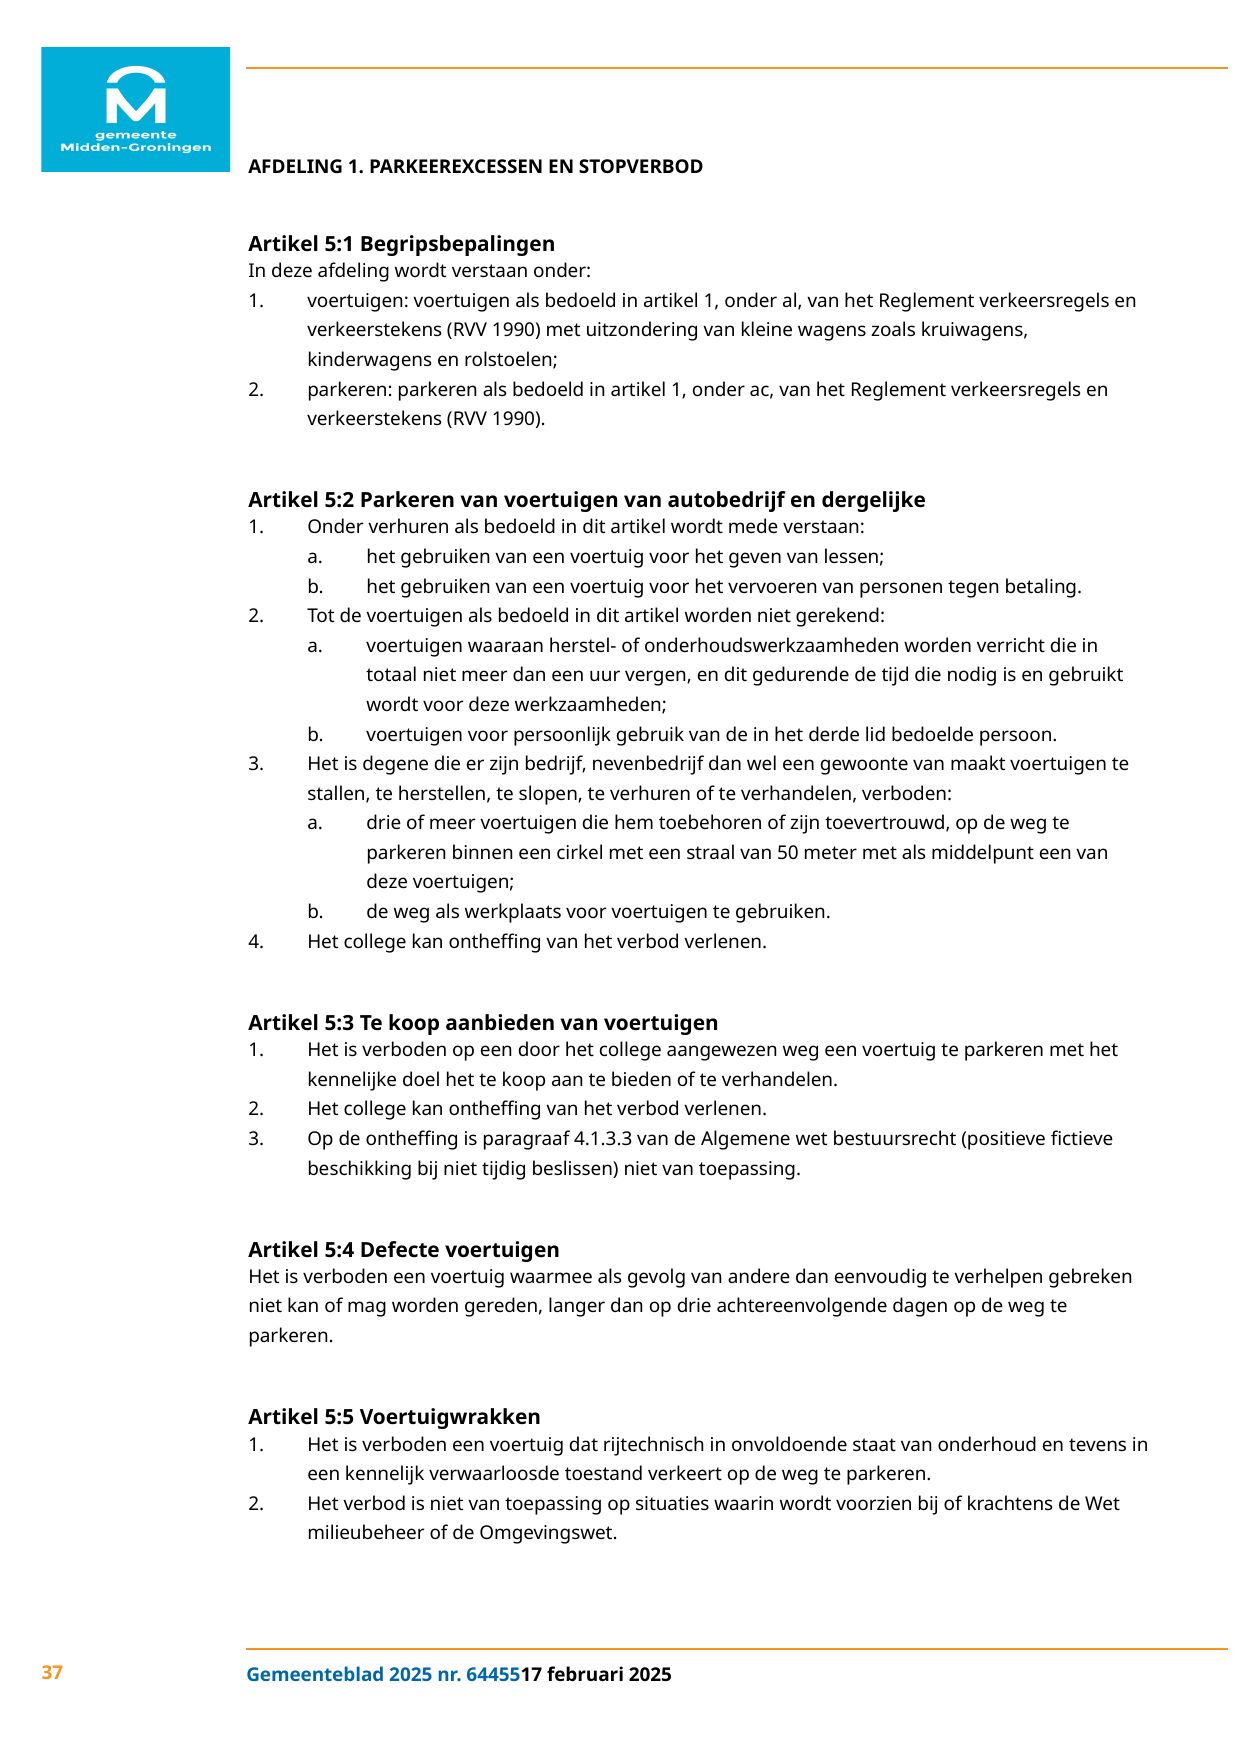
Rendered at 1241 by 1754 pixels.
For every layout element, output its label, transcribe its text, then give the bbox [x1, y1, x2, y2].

list Tot de voertuigen als bedoeld in dit artikel worden niet gerekend: [248, 602, 1152, 628]
list Het verbod is niet van toepassing op situaties waarin wordt voorzien bij of krachtens de Wet milieubeheer of de Omgevingswet. [248, 1490, 1152, 1545]
list Het is verboden op een door het college aangewezen weg een voertuig te parkeren met het kennelijke doel het te koop aan te bieden of te verhandelen. [248, 1036, 1152, 1092]
text Artikel 5:2 Parkeren van voertuigen van autobedrijf en dergelijke [248, 485, 1152, 514]
text In deze afdeling wordt verstaan onder: [248, 257, 1152, 283]
text Artikel 5:5 Voertuigwrakken [248, 1402, 1152, 1431]
picture [184, 146, 190, 153]
list parkeren: parkeren als bedoeld in artikel 1, onder ac, van het Reglement verkeersregels en verkeerstekens (RVV 1990). [248, 376, 1152, 431]
list drie of meer voertuigen die hem toebehoren of zijn toevertrouwd, op de weg te parkeren binnen een cirkel met een straal van 50 meter met als middelpunt een van deze voertuigen; [307, 809, 1152, 894]
text Artikel 5:3 Te koop aanbieden van voertuigen [248, 1008, 1152, 1036]
text AFDELING 1. PARKEEREXCESSEN EN STOPVERBOD [248, 153, 1152, 178]
list Op de ontheffing is paragraaf 4.1.3.3 van de Algemene wet bestuursrecht (positieve fictieve beschikking bij niet tijdig beslissen) niet van toepassing. [248, 1125, 1152, 1180]
text Artikel 5:4 Defecte voertuigen [248, 1235, 1152, 1263]
list Onder verhuren als bedoeld in dit artikel wordt mede verstaan: [248, 514, 1152, 539]
list Het college kan ontheffing van het verbod verlenen. [248, 1096, 1152, 1121]
picture [107, 89, 165, 122]
list het gebruiken van een voertuig voor het vervoeren van personen tegen betaling. [307, 573, 1152, 599]
list voertuigen voor persoonlijk gebruik van de in het derde lid bedoelde persoon. [307, 721, 1152, 747]
list het gebruiken van een voertuig voor het geven van lessen; [307, 543, 1152, 569]
text Het is verboden een voertuig waarmee als gevolg van andere dan eenvoudig te verhelpen gebreken niet kan of mag worden gereden, langer dan op drie achtereenvolgende dagen op de weg te parkeren. [248, 1263, 1152, 1348]
list Het is verboden een voertuig dat rijtechnisch in onvoldoende staat van onderhoud en tevens in een kennelijk verwaarloosde toestand verkeert op de weg te parkeren. [248, 1431, 1152, 1486]
list voertuigen: voertuigen als bedoeld in artikel 1, onder al, van het Reglement verkeersregels en verkeerstekens (RVV 1990) met uitzondering van kleine wagens zoals kruiwagens, kinderwagens en rolstoelen; [248, 287, 1152, 372]
text Artikel 5:1 Begripsbepalingen [248, 229, 1152, 257]
list voertuigen waaraan herstel- of onderhoudswerkzaamheden worden verricht die in totaal niet meer dan een uur vergen, en dit gedurende de tijd die nodig is en gebruikt wordt voor deze werkzaamheden; [307, 632, 1152, 717]
list de weg als werkplaats voor voertuigen te gebruiken. [307, 898, 1152, 924]
list Het college kan ontheffing van het verbod verlenen. [248, 928, 1152, 954]
picture [108, 66, 164, 82]
list Het is degene die er zijn bedrijf, nevenbedrijf dan wel een gewoonte van maakt voertuigen te stallen, te herstellen, te slopen, te verhuren of te verhandelen, verboden: [248, 750, 1152, 806]
